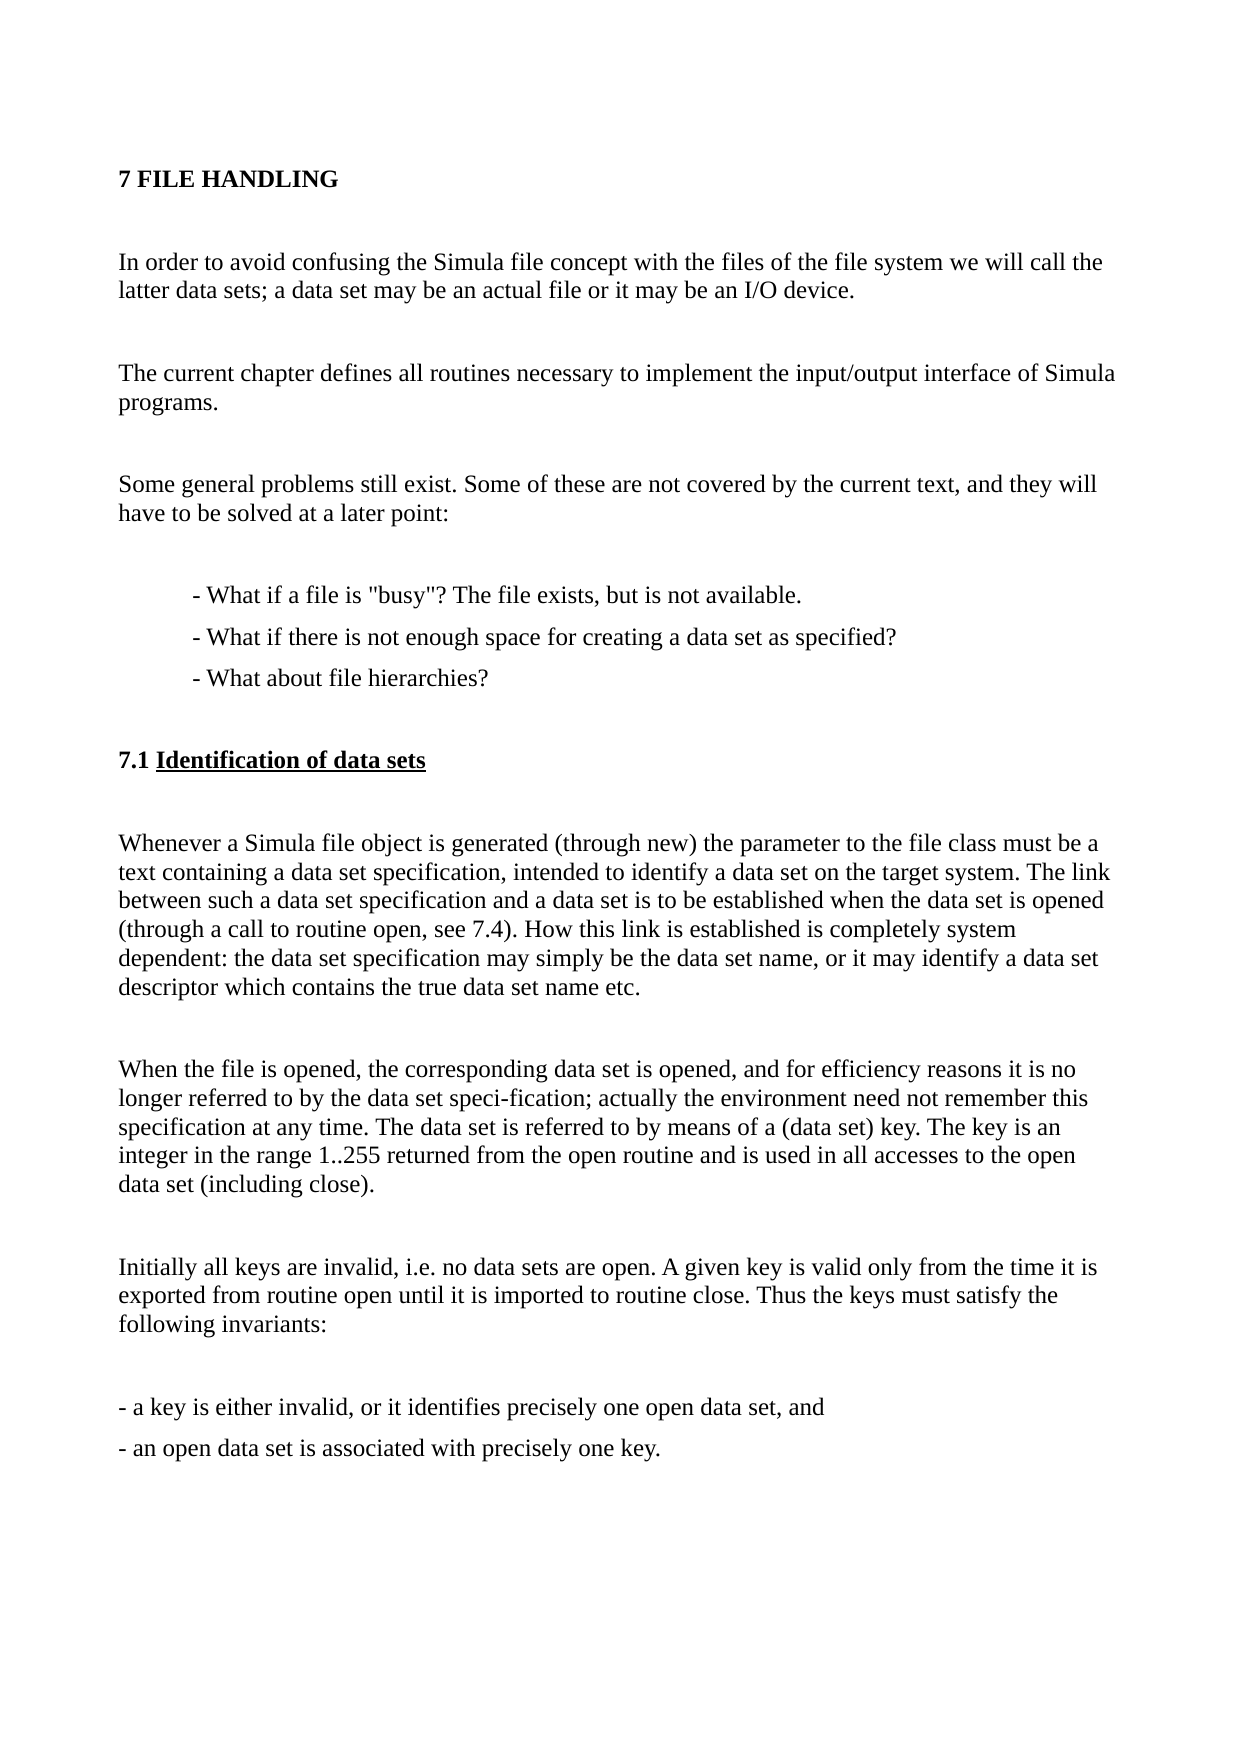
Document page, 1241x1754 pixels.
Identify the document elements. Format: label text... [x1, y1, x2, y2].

text - a key is either invalid, or it identifies precisely one open data set, and [118, 1392, 1122, 1420]
text - What about file hierarchies? [118, 663, 1122, 692]
text 7.1 Identification of data sets [118, 745, 1122, 774]
text 7 FILE HANDLING [118, 164, 1122, 193]
text - What if a file is "busy"? The file exists, but is not available. [118, 580, 1122, 609]
text Whenever a Simula file object is generated (through new) the parameter to the file class must be a text containing a data set specification, intended to identify a data set on the target system. The link between such a data set specification and a data set is to be established when the data set is opened (through a call to routine open, see 7.4). How this link is established is completely system dependent: the data set specification may simply be the data set name, or it may identify a data set descriptor which contains the true data set name etc. [118, 828, 1122, 1000]
text - What if there is not enough space for creating a data set as specified? [118, 622, 1122, 650]
text When the file is opened, the corresponding data set is opened, and for efficiency reasons it is no longer referred to by the data set speci-fication; actually the environment need not remember this specification at any time. The data set is referred to by means of a (data set) key. The key is an integer in the range 1..255 returned from the open routine and is used in all accesses to the open data set (including close). [118, 1054, 1122, 1198]
text The current chapter defines all routines necessary to implement the input/output interface of Simula programs. [118, 358, 1122, 415]
text Some general problems still exist. Some of these are not covered by the current text, and they will have to be solved at a later point: [118, 469, 1122, 527]
text Initially all keys are invalid, i.e. no data sets are open. A given key is valid only from the time it is exported from routine open until it is imported to routine close. Thus the keys must satisfy the following invariants: [118, 1252, 1122, 1338]
text - an open data set is associated with precisely one key. [118, 1433, 1122, 1462]
text In order to avoid confusing the Simula file concept with the files of the file system we will call the latter data sets; a data set may be an actual file or it may be an I/O device. [118, 247, 1122, 304]
